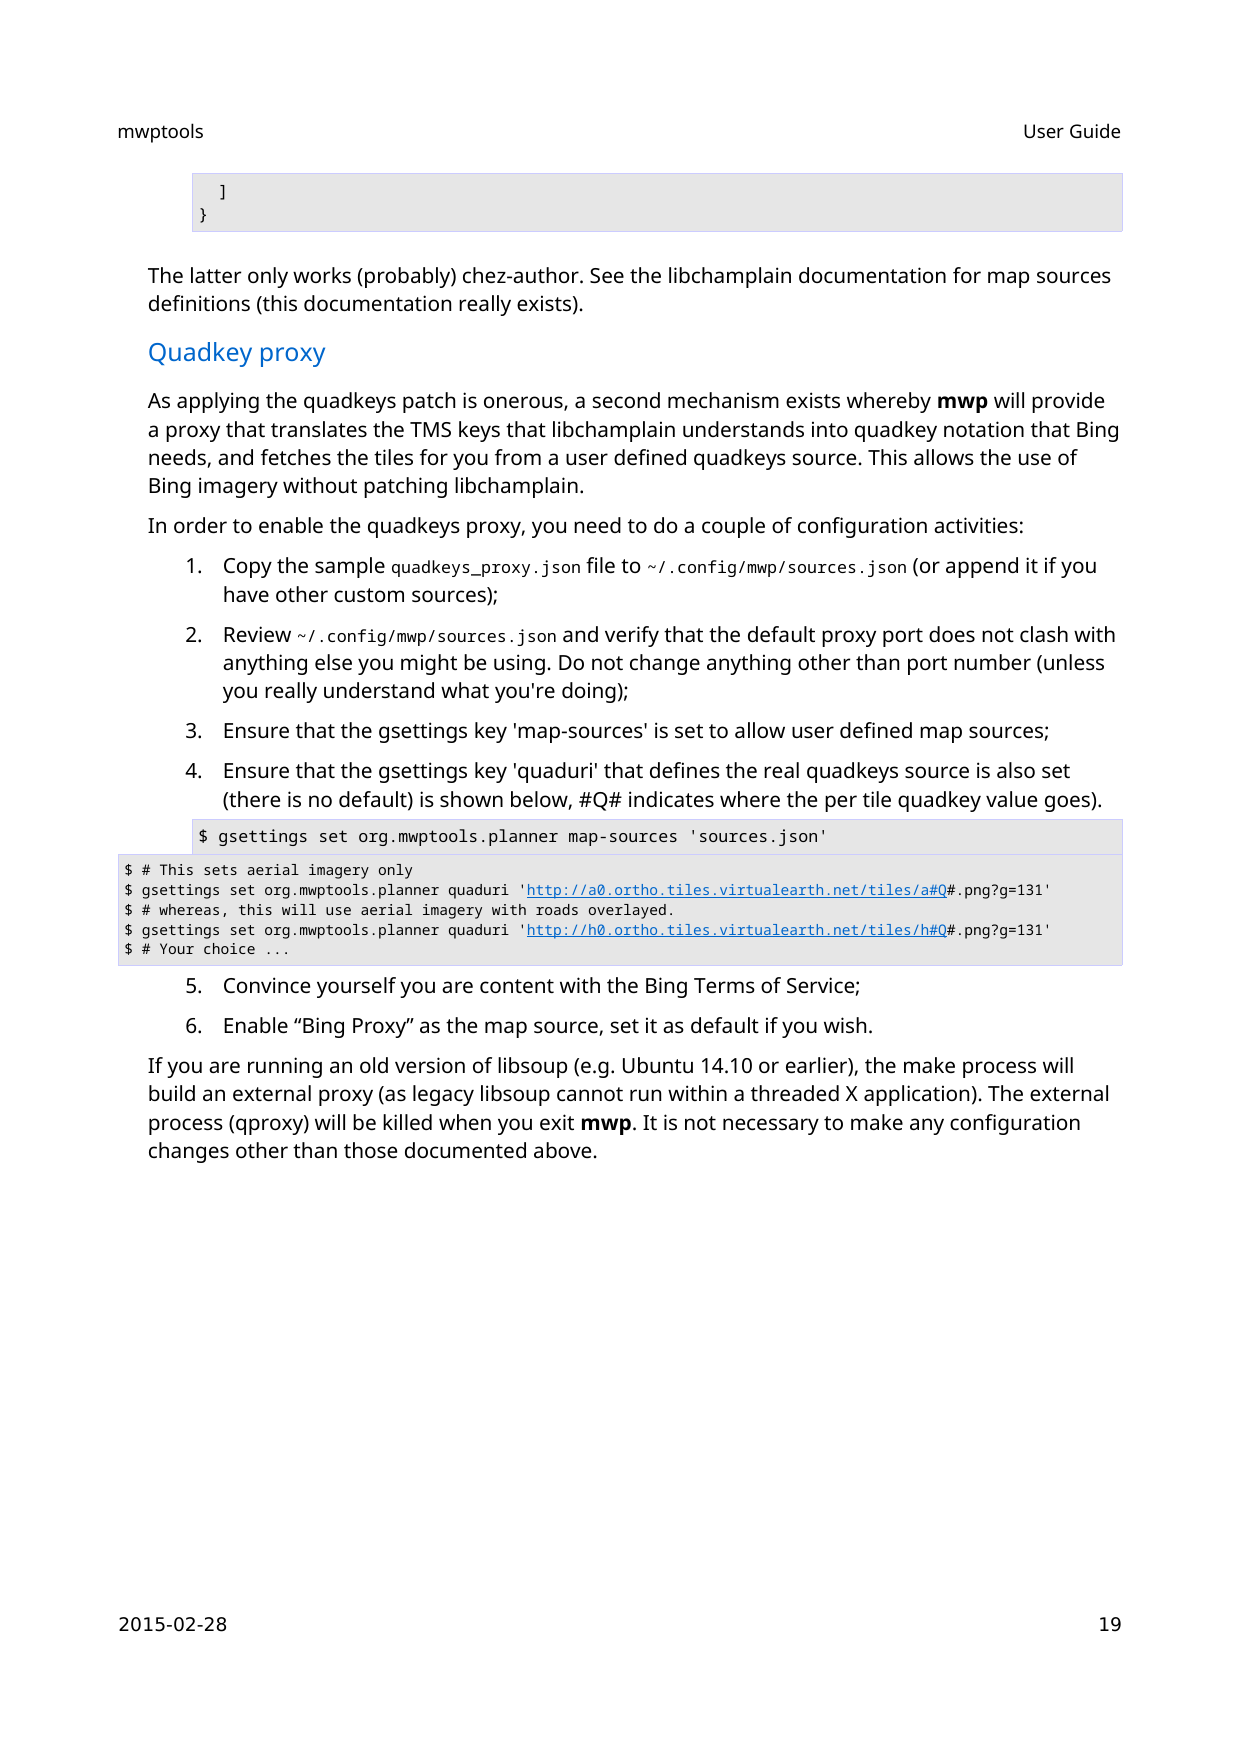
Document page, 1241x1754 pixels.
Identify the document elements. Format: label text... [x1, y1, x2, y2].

list Ensure that the gsettings key 'quaduri' that defines the real quadkeys source is also set (there is no default) is shown below, #Q# indicates where the per tile quadkey value goes). [185, 756, 1122, 813]
text $ gsettings set org.mwptools.planner map-sources 'sources.json' [193, 820, 1122, 854]
list Enable “Bing Proxy” as the map source, set it as default if you wish. [185, 1011, 1122, 1039]
text If you are running an old version of libsoup (e.g. Ubuntu 14.10 or earlier), the make process will build an external proxy (as legacy libsoup cannot run within a threaded X application). The external process (qproxy) will be killed when you exit mwp. It is not necessary to make any configuration changes other than those documented above. [148, 1051, 1122, 1164]
list $ gsettings set org.mwptools.planner quaduri 'http://a0.ortho.tiles.virtualearth.net/tiles/a#Q#.png?g=131' [119, 874, 1122, 893]
subtitle Quadkey proxy [148, 335, 1122, 369]
text The latter only works (probably) chez-author. See the libchamplain documentation for map sources definitions (this documentation really exists). [148, 261, 1122, 317]
text ] [193, 174, 1122, 196]
list $ # This sets aerial imagery only [119, 855, 1122, 874]
list $ gsettings set org.mwptools.planner quaduri 'http://h0.ortho.tiles.virtualearth.net/tiles/h#Q#.png?g=131' [119, 913, 1122, 933]
text $ # Your choice ... [119, 933, 1122, 965]
list Copy the sample quadkeys_proxy.json file to ~/.config/mwp/sources.json (or append it if you have other custom sources); [185, 551, 1122, 608]
list Convince yourself you are content with the Bing Terms of Service; [185, 971, 1122, 999]
list Ensure that the gsettings key 'map-sources' is set to allow user defined map sources; [185, 716, 1122, 744]
list Review ~/.config/mwp/sources.json and verify that the default proxy port does not clash with anything else you might be using. Do not change anything other than port number (unless you really understand what you're doing); [185, 620, 1122, 704]
text As applying the quadkeys patch is onerous, a second mechanism exists whereby mwp will provide a proxy that translates the TMS keys that libchamplain understands into quadkey notation that Bing needs, and fetches the tiles for you from a user defined quadkeys source. This allows the use of Bing imagery without patching libchamplain. [148, 387, 1122, 499]
text } [193, 196, 1122, 231]
text In order to enable the quadkeys proxy, you need to do a couple of configuration activities: [148, 511, 1122, 539]
text $ # whereas, this will use aerial imagery with roads overlayed. [119, 893, 1122, 913]
